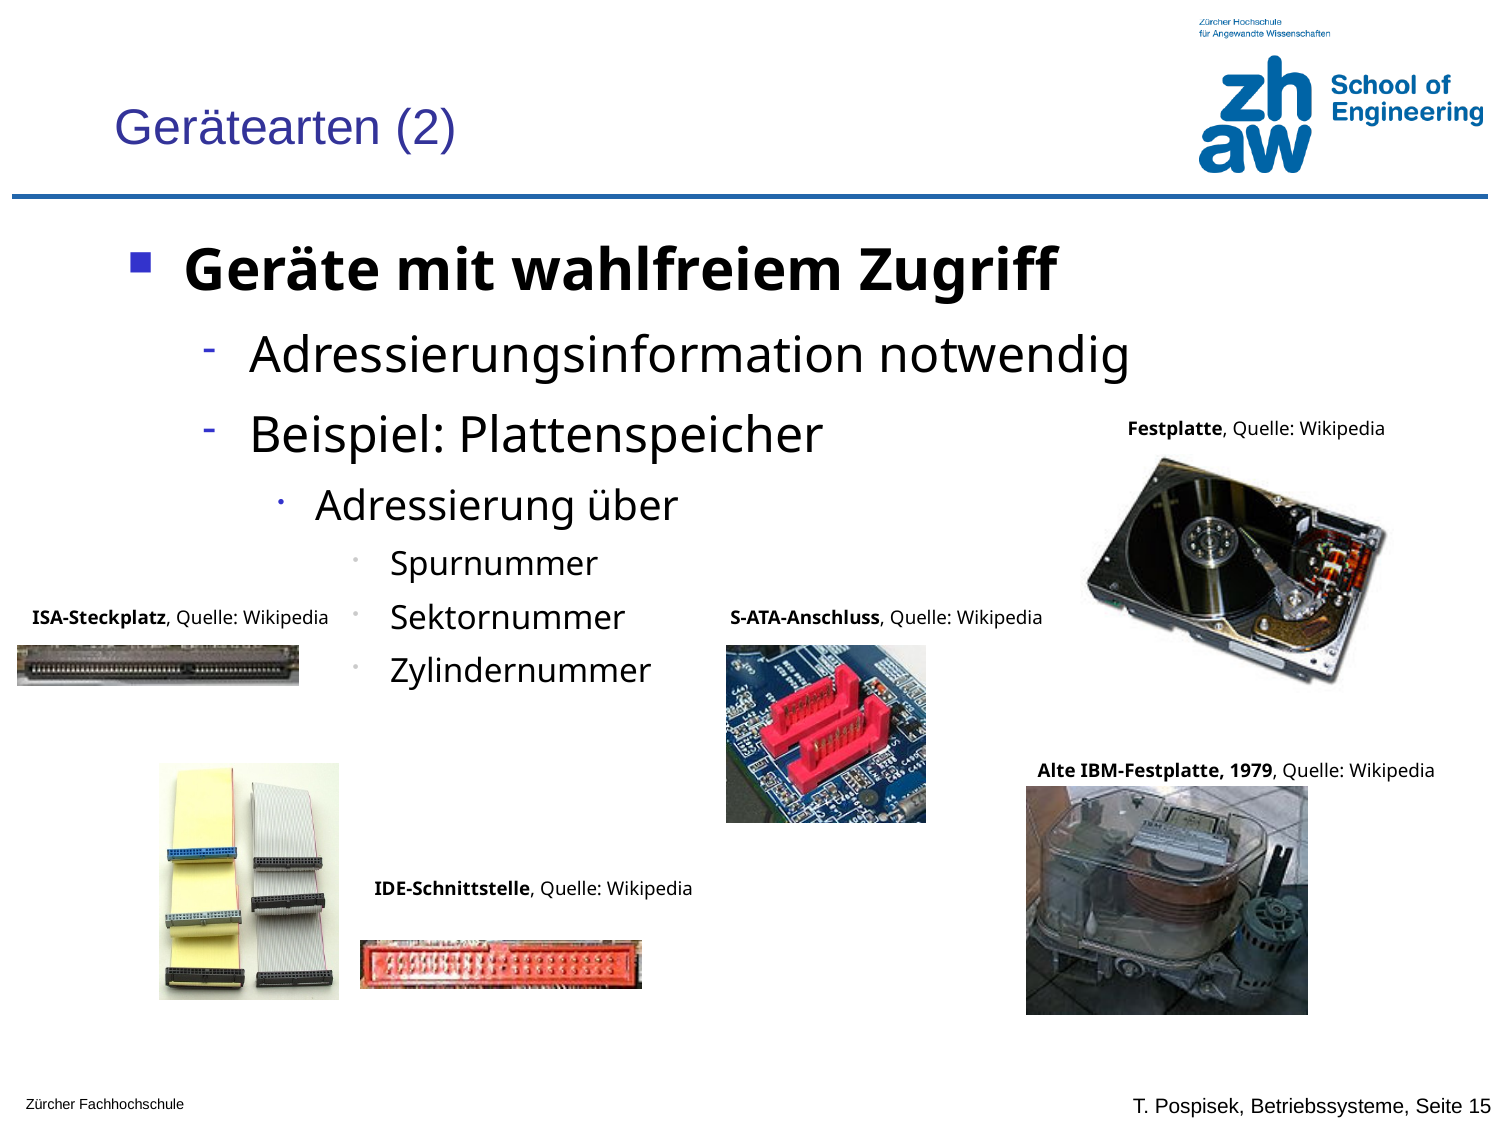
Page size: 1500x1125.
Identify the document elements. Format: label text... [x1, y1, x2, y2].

picture [726, 645, 926, 823]
list Geräte mit wahlfreiem Zugriff Adressierungsinformation notwendig Beispiel: Plattenspeicher Adressierung über Spurnummer Sektornummer Zylindernummer [112, 224, 1463, 1013]
picture [1080, 454, 1394, 693]
picture [159, 763, 339, 1000]
text_box IDE-Schnittstelle, Quelle: Wikipedia [359, 869, 708, 907]
picture [17, 645, 299, 686]
text_box S-ATA-Anschluss, Quelle: Wikipedia [715, 597, 1058, 636]
picture [1026, 789, 1308, 1016]
title Gerätearten (2) [99, 50, 1379, 163]
text_box ISA-Steckplatz, Quelle: Wikipedia [17, 597, 344, 636]
text_box Festplatte, Quelle: Wikipedia [1112, 408, 1401, 447]
picture [1199, 19, 1483, 173]
picture [360, 940, 642, 989]
text_box Alte IBM-Festplatte, 1979, Quelle: Wikipedia [1022, 751, 1450, 789]
